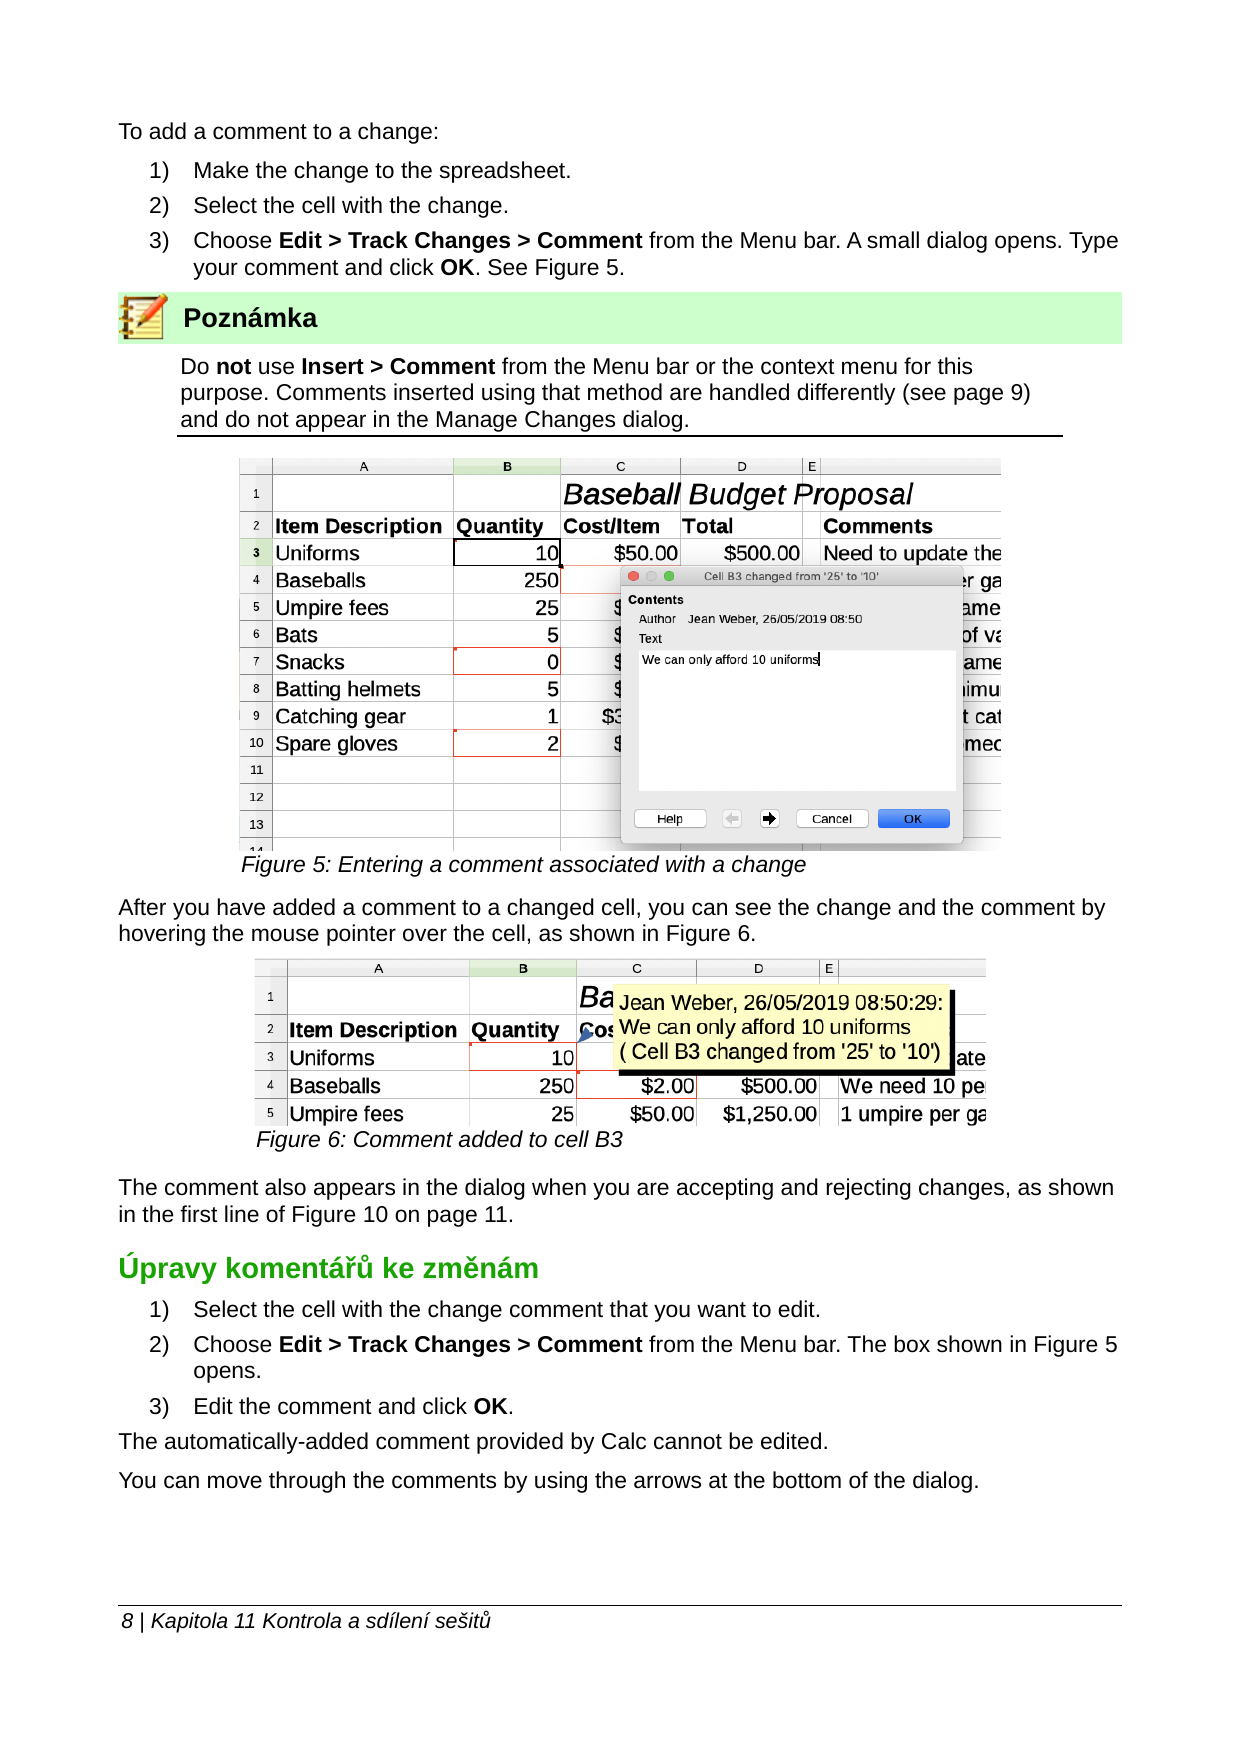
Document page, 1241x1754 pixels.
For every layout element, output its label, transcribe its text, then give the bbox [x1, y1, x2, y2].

text After you have added a comment to a changed cell, you can see the change and the comment by hovering the mouse pointer over the cell, as shown in Figure 6. [118, 894, 1122, 946]
list Choose Edit > Track Changes > Comment from the Menu bar. A small dialog opens. Type your comment and click OK. See Figure 5. [169, 227, 1122, 280]
text The automatically-added comment provided by Calc cannot be edited. [118, 1428, 1122, 1454]
list Make the change to the spreadsheet. [169, 157, 1122, 183]
text Figure 6: Comment added to cell B3 [256, 1126, 984, 1152]
list Select the cell with the change comment that you want to edit. [169, 1296, 1122, 1322]
subtitle Úpravy komentářů ke změnám [118, 1251, 1122, 1284]
text You can move through the comments by using the arrows at the bottom of the dialog. [118, 1467, 1122, 1493]
text Do not use Insert > Comment from the Menu bar or the context menu for this purpose. Comments inserted using that method are handled differently (see page 9) and do not appear in the Manage Changes dialog. [177, 350, 1063, 435]
picture [254, 958, 986, 1126]
picture [239, 458, 1001, 851]
text Figure 5: Entering a comment associated with a change [241, 851, 999, 877]
picture [119, 292, 170, 343]
list Choose Edit > Track Changes > Comment from the Menu bar. The box shown in Figure 5 opens. [169, 1331, 1122, 1384]
list To add a comment to a change: [118, 118, 1122, 144]
list Edit the comment and click OK. [169, 1393, 1122, 1419]
list Select the cell with the change. [169, 192, 1122, 218]
subtitle Poznámka [118, 292, 1122, 344]
text The comment also appears in the dialog when you are accepting and rejecting changes, as shown in the first line of Figure 10 on page 11. [118, 1174, 1122, 1227]
